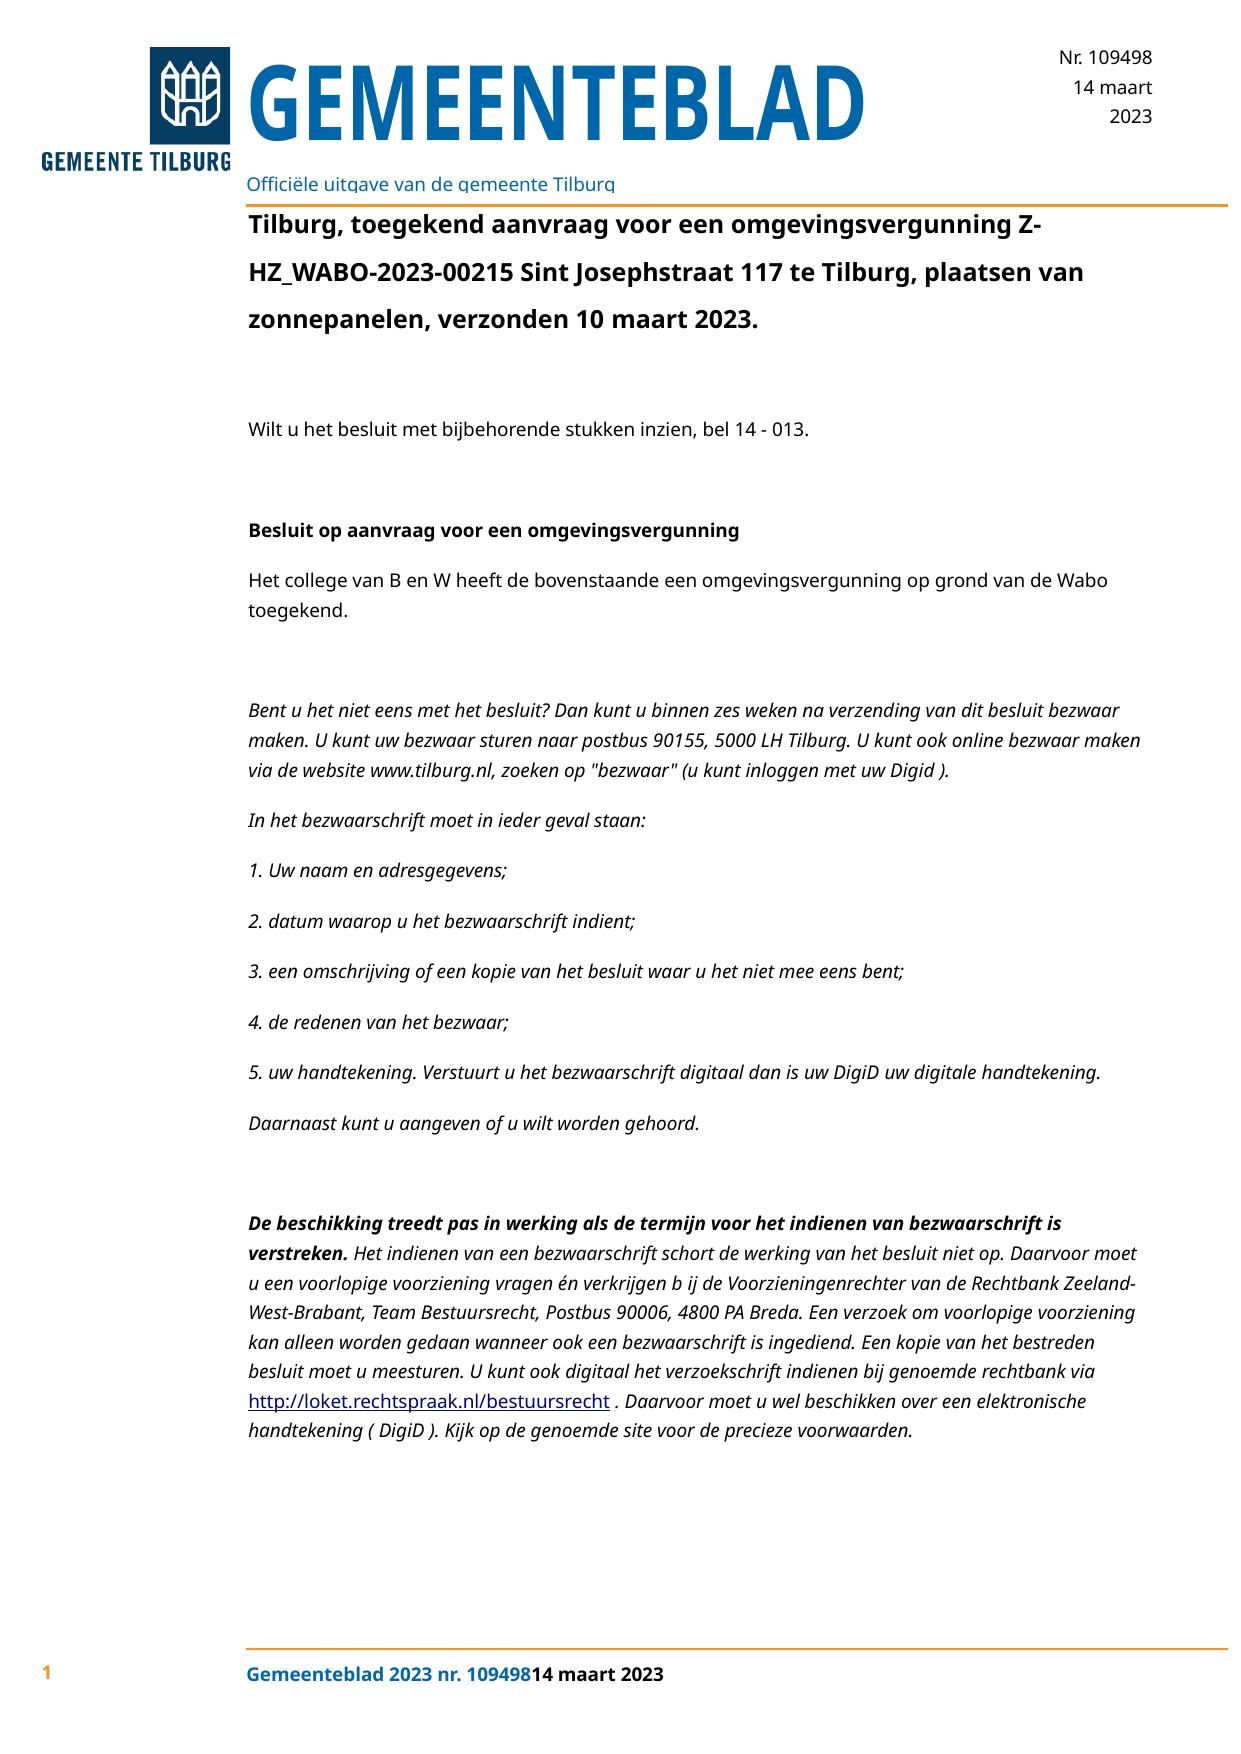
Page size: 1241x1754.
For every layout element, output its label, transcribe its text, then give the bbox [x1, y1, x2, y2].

text Besluit op aanvraag voor een omgevingsvergunning [248, 517, 1152, 542]
text In het bezwaarschrift moet in ieder geval staan: [248, 807, 1152, 833]
text 1. Uw naam en adresgegevens; [248, 858, 1152, 883]
text 4. de redenen van het bezwaar; [248, 1009, 1152, 1034]
text Het college van B en W heeft de bovenstaande een omgevingsvergunning op grond van de Wabo toegekend. [248, 567, 1152, 622]
text 3. een omschrijving of een kopie van het besluit waar u het niet mee eens bent; [248, 958, 1152, 984]
text Tilburg, toegekend aanvraag voor een omgevingsvergunning Z-HZ_WABO-2023-00215 Sint Josephstraat 117 te Tilburg, plaatsen van zonnepanelen, verzonden 10 maart 2023. [248, 207, 1152, 336]
text Bent u het niet eens met het besluit? Dan kunt u binnen zes weken na verzending van dit besluit bezwaar maken. U kunt uw bezwaar sturen naar postbus 90155, 5000 LH Tilburg. U kunt ook online bezwaar maken via de website www.tilburg.nl, zoeken op "bezwaar" (u kunt inloggen met uw Digid ). [248, 698, 1152, 782]
text Daarnaast kunt u aangeven of u wilt worden gehoord. [248, 1110, 1152, 1135]
text 5. uw handtekening. Verstuurt u het bezwaarschrift digitaal dan is uw DigiD uw digitale handtekening. [248, 1059, 1152, 1085]
text De beschikking treedt pas in werking als de termijn voor het indienen van bezwaarschrift is verstreken. Het indienen van een bezwaarschrift schort de werking van het besluit niet op. Daarvoor moet u een voorlopige voorziening vragen én verkrijgen b ij de Voorzieningenrechter van de Rechtbank Zeeland-West-Brabant, Team Bestuursrecht, Postbus 90006, 4800 PA Breda. Een verzoek om voorlopige voorziening kan alleen worden gedaan wanneer ook een bezwaarschrift is ingediend. Een kopie van het bestreden besluit moet u meesturen. U kunt ook digitaal het verzoekschrift indienen bij genoemde rechtbank via http://loket.rechtspraak.nl/bestuursrecht . Daarvoor moet u wel beschikken over een elektronische handtekening ( DigiD ). Kijk op de genoemde site voor de precieze voorwaarden. [248, 1211, 1152, 1443]
text 2. datum waarop u het bezwaarschrift indient; [248, 908, 1152, 934]
text Wilt u het besluit met bijbehorende stukken inzien, bel 14 - 013. [248, 416, 1152, 442]
picture [41, 47, 231, 172]
